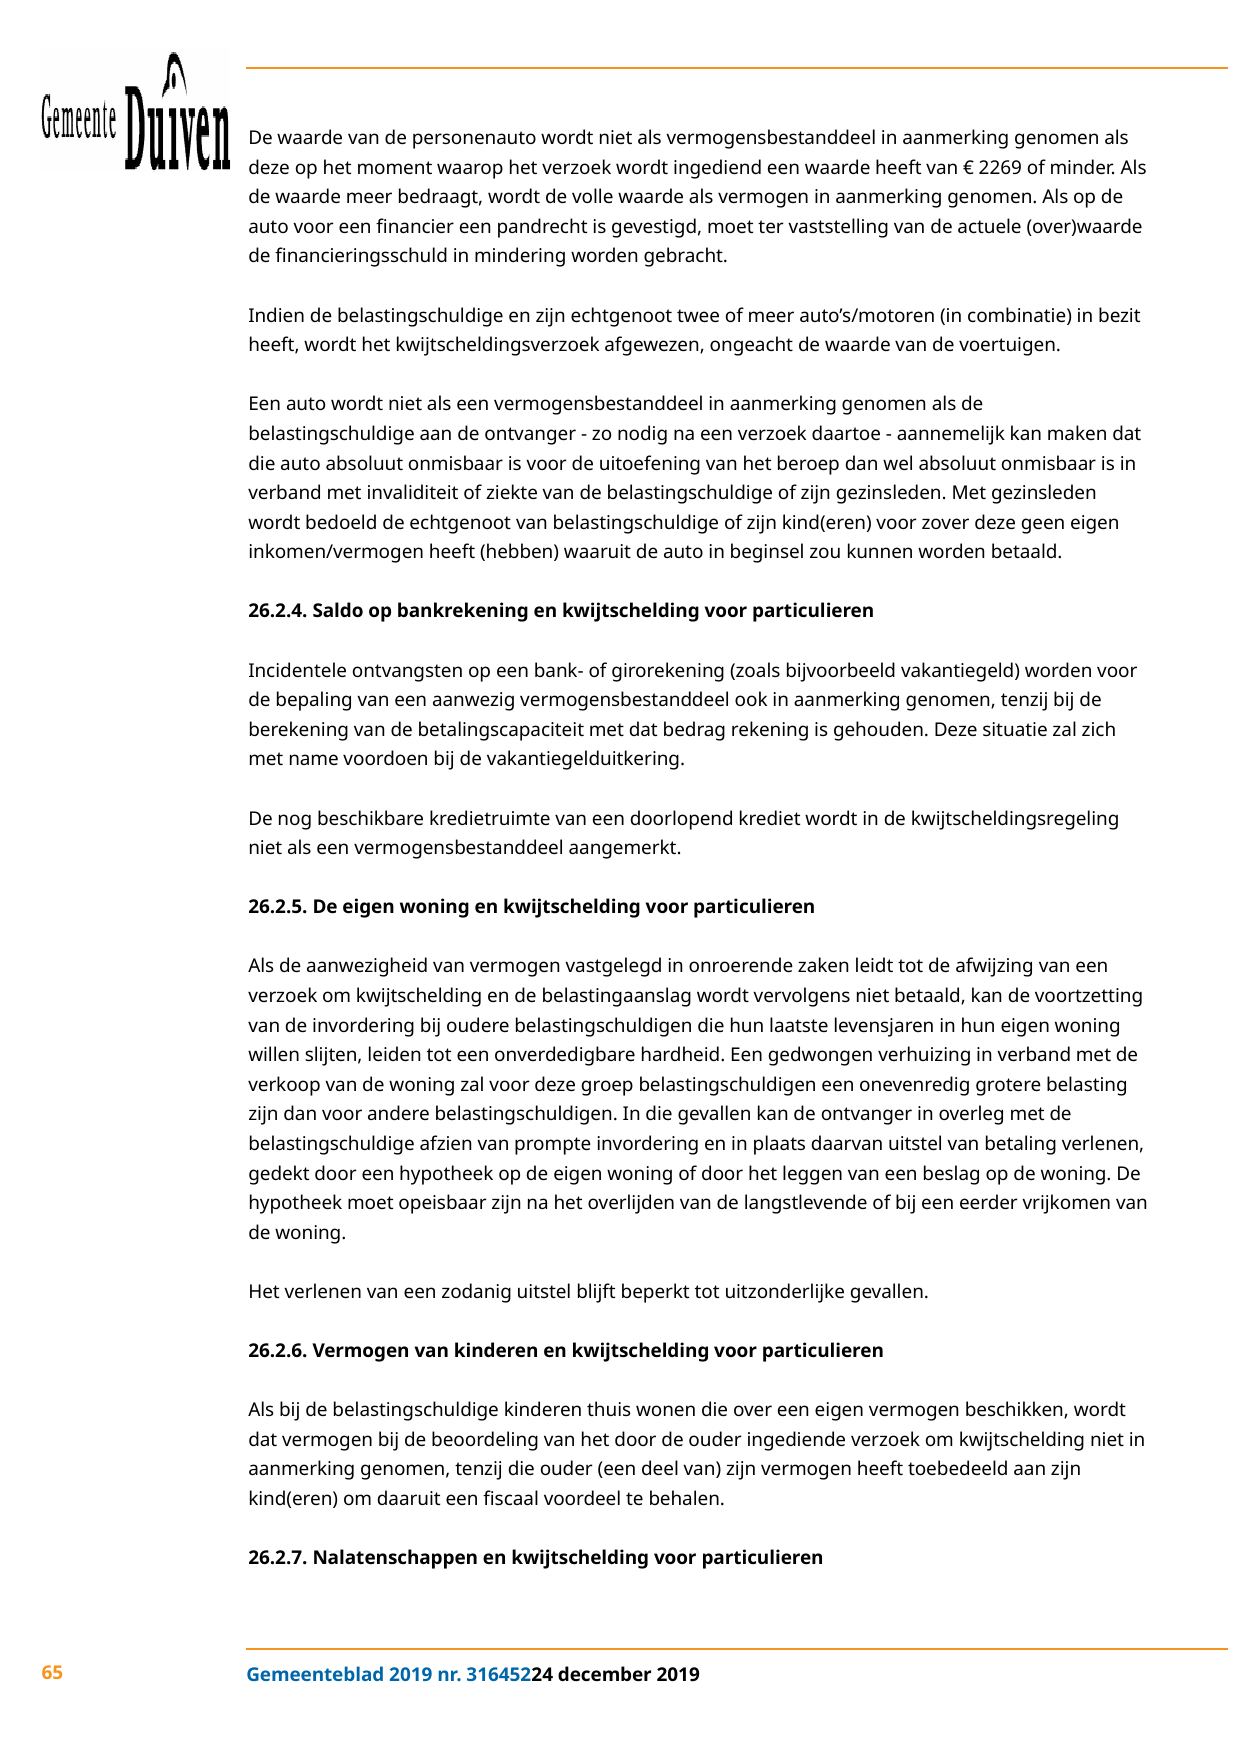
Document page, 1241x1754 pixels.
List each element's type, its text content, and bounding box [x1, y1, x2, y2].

text Het verlenen van een zodanig uitstel blijft beperkt tot uitzonderlijke gevallen. [248, 1278, 1152, 1304]
text Een auto wordt niet als een vermogensbestanddeel in aanmerking genomen als de belastingschuldige aan de ontvanger - zo nodig na een verzoek daartoe - aannemelijk kan maken dat die auto absoluut onmisbaar is voor de uitoefening van het beroep dan wel absoluut onmisbaar is in verband met invaliditeit of ziekte van de belastingschuldige of zijn gezinsleden. Met gezinsleden wordt bedoeld de echtgenoot van belastingschuldige of zijn kind(eren) voor zover deze geen eigen inkomen/vermogen heeft (hebben) waaruit de auto in beginsel zou kunnen worden betaald. [248, 391, 1152, 564]
text Incidentele ontvangsten op een bank- of girorekening (zoals bijvoorbeeld vakantiegeld) worden voor de bepaling van een aanwezig vermogensbestanddeel ook in aanmerking genomen, tenzij bij de berekening van de betalingscapaciteit met dat bedrag rekening is gehouden. Deze situatie zal zich met name voordoen bij de vakantiegelduitkering. [248, 657, 1152, 771]
text Als bij de belastingschuldige kinderen thuis wonen die over een eigen vermogen beschikken, wordt dat vermogen bij de beoordeling van het door de ouder ingediende verzoek om kwijtschelding niet in aanmerking genomen, tenzij die ouder (een deel van) zijn vermogen heeft toebedeeld aan zijn kind(eren) om daaruit een fiscaal voordeel te behalen. [248, 1396, 1152, 1511]
text Als de aanwezigheid van vermogen vastgelegd in onroerende zaken leidt tot de afwijzing van een verzoek om kwijtschelding en de belastingaanslag wordt vervolgens niet betaald, kan de voortzetting van de invordering bij oudere belastingschuldigen die hun laatste levensjaren in hun eigen woning willen slijten, leiden tot een onverdedigbare hardheid. Een gedwongen verhuizing in verband met de verkoop van de woning zal voor deze groep belastingschuldigen een onevenredig grotere belasting zijn dan voor andere belastingschuldigen. In die gevallen kan de ontvanger in overleg met de belastingschuldige afzien van prompte invordering en in plaats daarvan uitstel van betaling verlenen, gedekt door een hypotheek op de eigen woning of door het leggen van een beslag op de woning. De hypotheek moet opeisbaar zijn na het overlijden van de langstlevende of bij een eerder vrijkomen van de woning. [248, 953, 1152, 1245]
text De waarde van de personenauto wordt niet als vermogensbestanddeel in aanmerking genomen als deze op het moment waarop het verzoek wordt ingediend een waarde heeft van € 2269 of minder. Als de waarde meer bedraagt, wordt de volle waarde als vermogen in aanmerking genomen. Als op de auto voor een financier een pandrecht is gevestigd, moet ter vaststelling van de actuele (over)waarde de financieringsschuld in mindering worden gebracht. [248, 124, 1152, 268]
text 26.2.6. Vermogen van kinderen en kwijtschelding voor particulieren [248, 1337, 1152, 1363]
text De nog beschikbare kredietruimte van een doorlopend krediet wordt in de kwijtscheldingsregeling niet als een vermogensbestanddeel aangemerkt. [248, 805, 1152, 860]
text 26.2.5. De eigen woning en kwijtschelding voor particulieren [248, 893, 1152, 919]
picture [41, 47, 231, 172]
text Indien de belastingschuldige en zijn echtgenoot twee of meer auto’s/motoren (in combinatie) in bezit heeft, wordt het kwijtscheldingsverzoek afgewezen, ongeacht de waarde van de voertuigen. [248, 302, 1152, 357]
text 26.2.7. Nalatenschappen en kwijtschelding voor particulieren [248, 1544, 1152, 1570]
text 26.2.4. Saldo op bankrekening en kwijtschelding voor particulieren [248, 598, 1152, 623]
